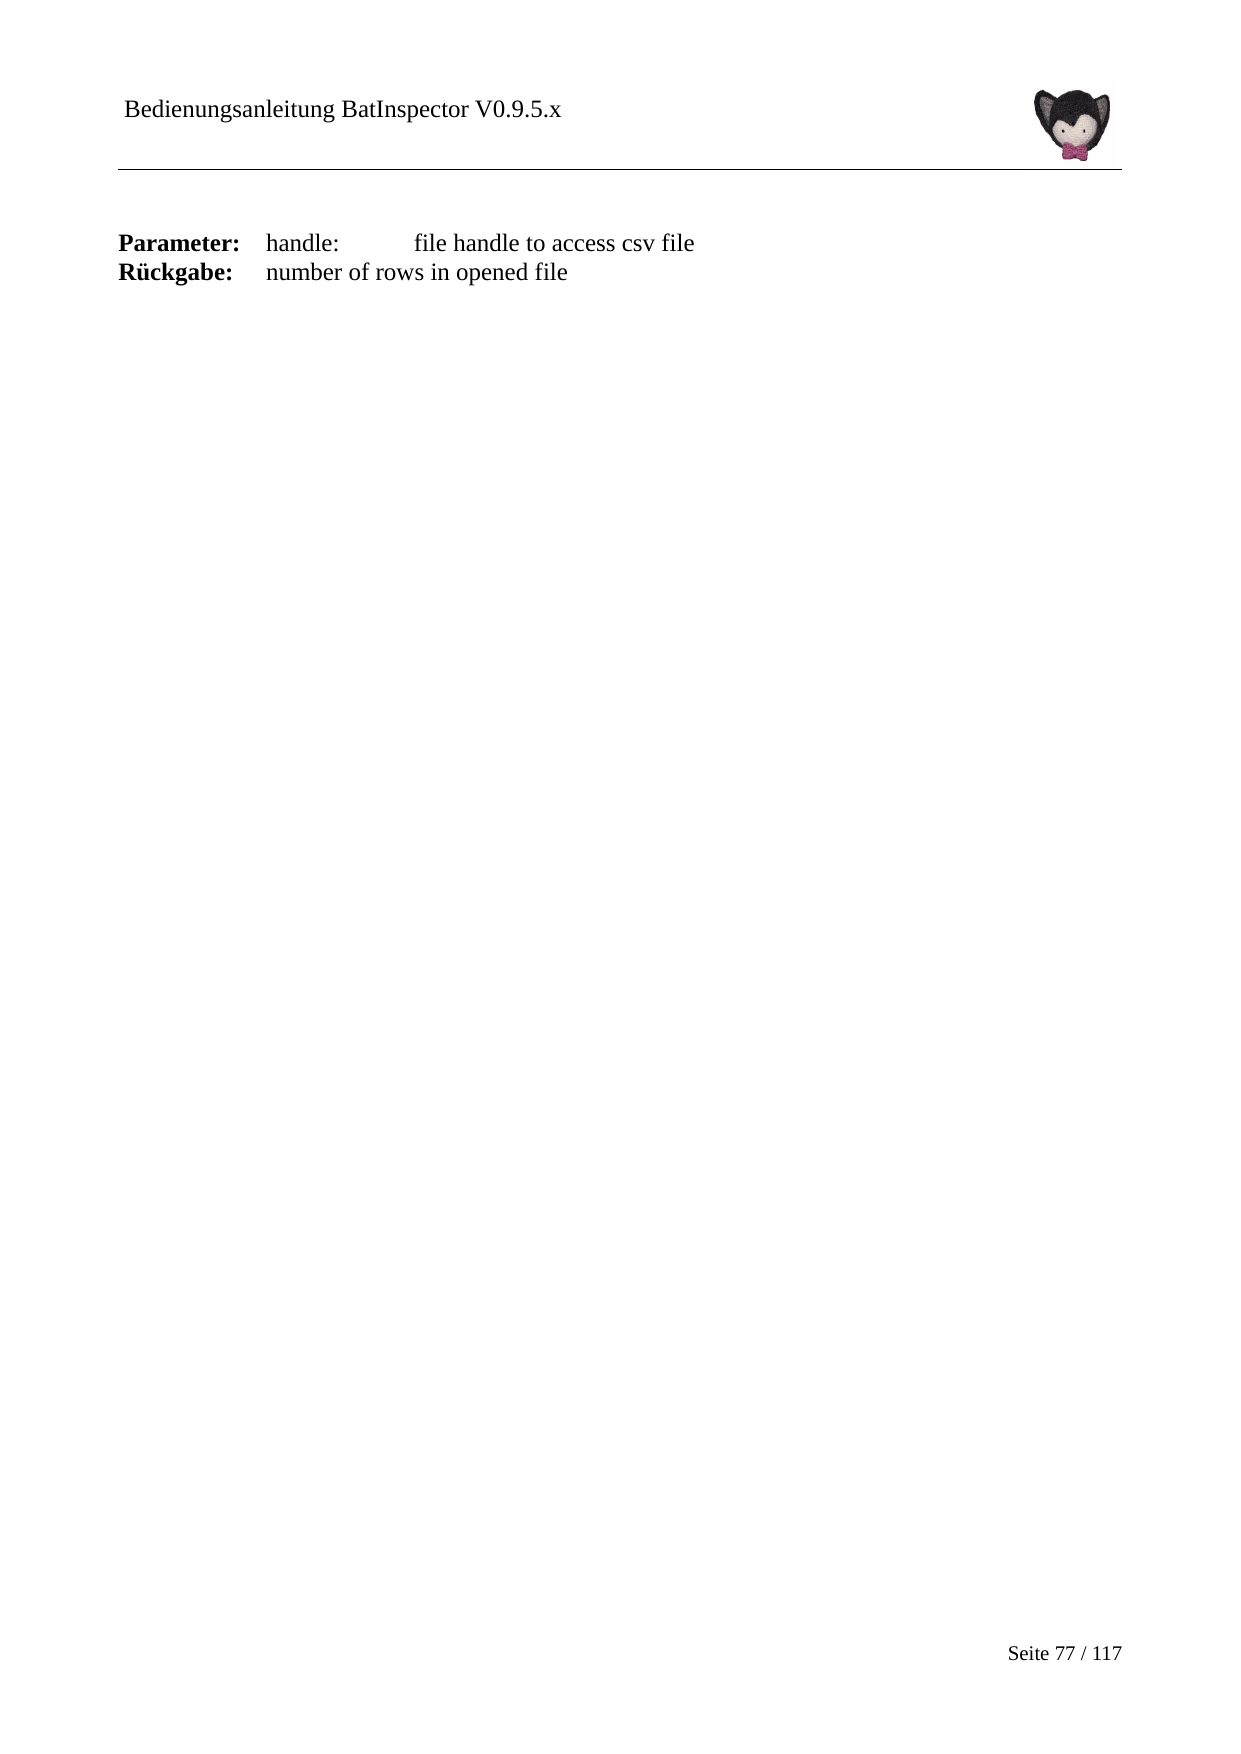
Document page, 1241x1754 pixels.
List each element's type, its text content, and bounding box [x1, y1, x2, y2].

text Parameter: handle: file handle to access csv file Rückgabe: number of rows in opened file [118, 228, 1122, 286]
picture [1030, 80, 1119, 169]
